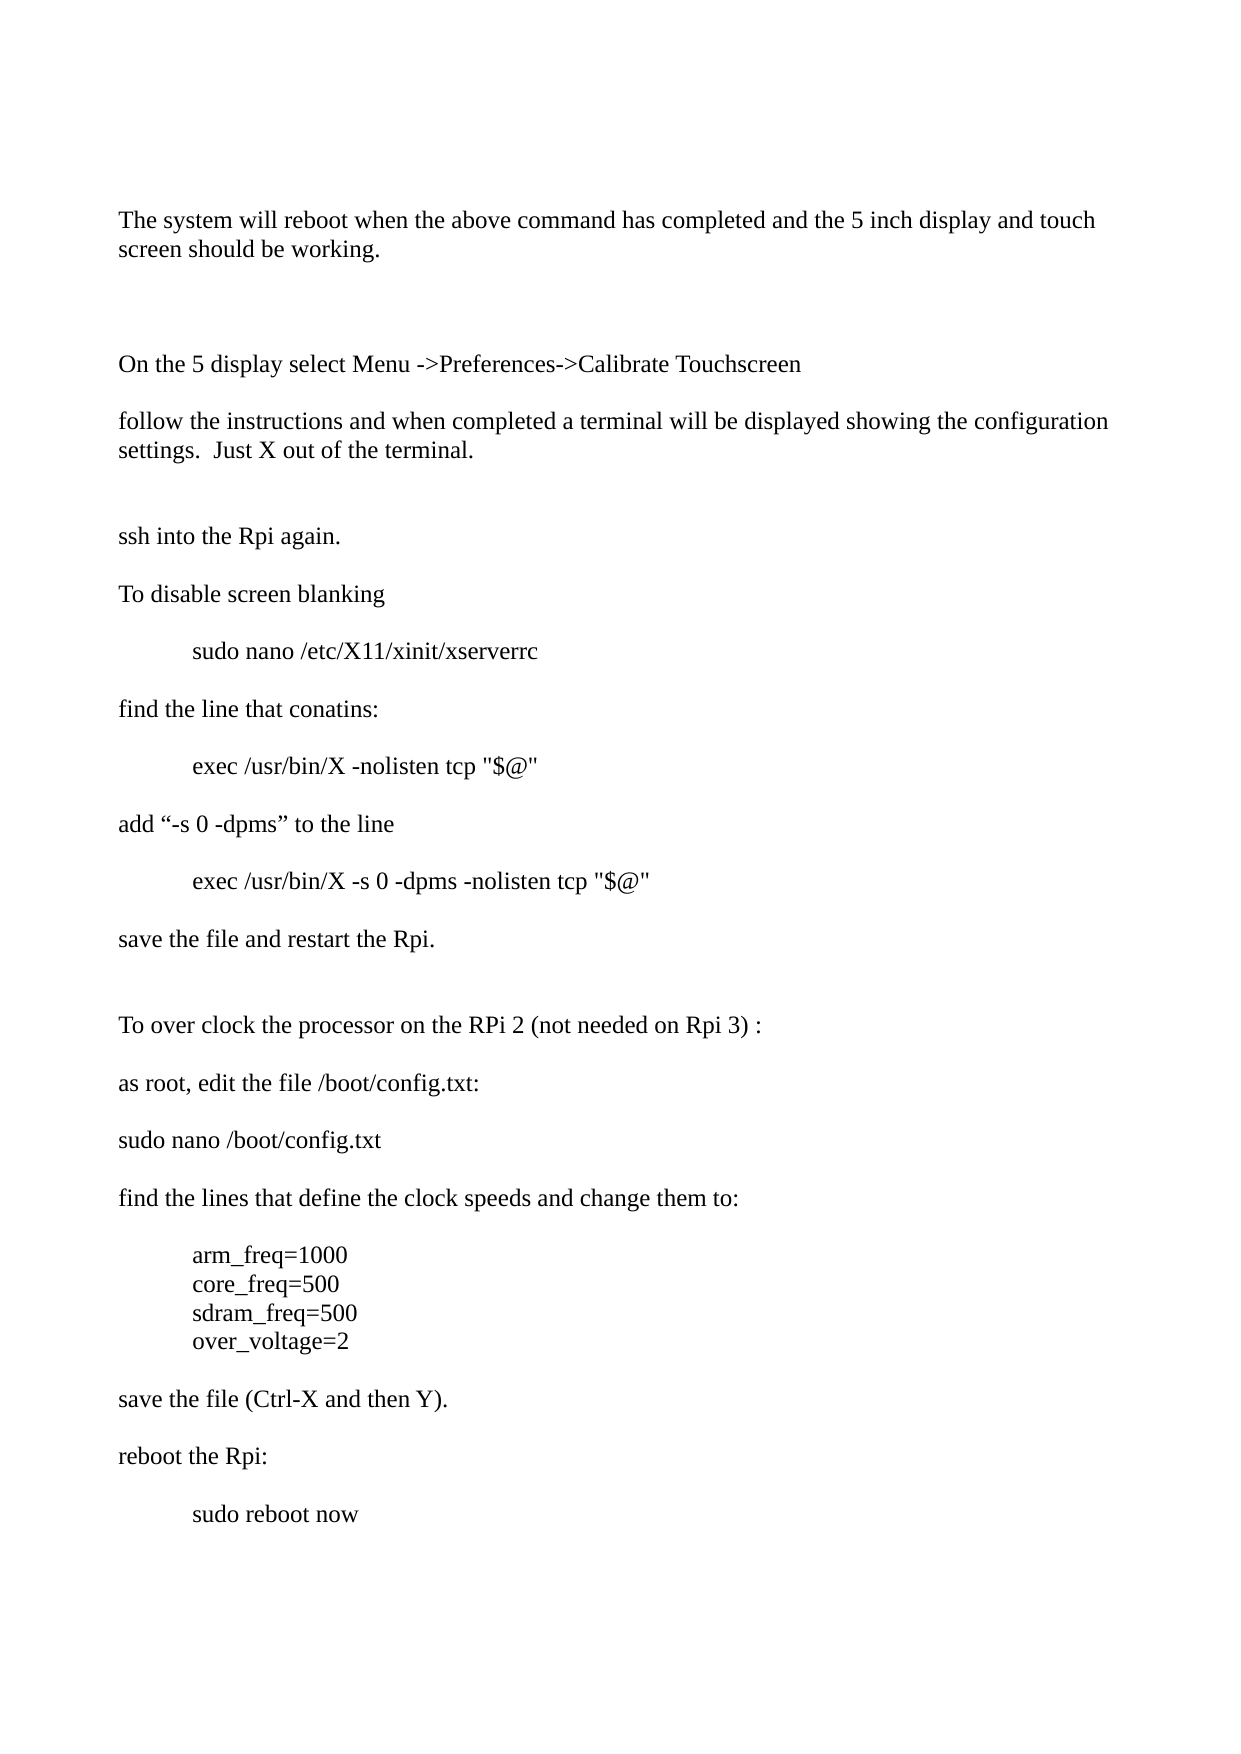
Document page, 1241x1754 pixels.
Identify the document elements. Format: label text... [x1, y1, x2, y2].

text sudo reboot now [192, 1499, 1122, 1528]
text save the file and restart the Rpi. [118, 924, 1122, 953]
text sdram_freq=500 [192, 1298, 1122, 1326]
text exec /usr/bin/X -s 0 -dpms -nolisten tcp "$@" [118, 866, 1122, 895]
text reboot the Rpi: [118, 1441, 1122, 1470]
text as root, edit the file /boot/config.txt: [118, 1068, 1122, 1096]
text ssh into the Rpi again. [118, 521, 1122, 550]
text The system will reboot when the above command has completed and the 5 inch display and touch screen should be working. [118, 205, 1122, 263]
text core_freq=500 [192, 1269, 1122, 1298]
text save the file (Ctrl-X and then Y). [118, 1384, 1122, 1413]
text exec /usr/bin/X -nolisten tcp "$@" [118, 751, 1122, 780]
text To disable screen blanking [118, 579, 1122, 608]
text sudo nano /etc/X11/xinit/xserverrc [118, 636, 1122, 665]
text On the 5 display select Menu ->Preferences->Calibrate Touchscreen [118, 349, 1122, 378]
text find the lines that define the clock speeds and change them to: [118, 1183, 1122, 1211]
text add “-s 0 -dpms” to the line [118, 809, 1122, 838]
text find the line that conatins: [118, 694, 1122, 723]
text over_voltage=2 [192, 1326, 1122, 1355]
text To over clock the processor on the RPi 2 (not needed on Rpi 3) : [118, 1010, 1122, 1039]
text arm_freq=1000 [192, 1240, 1122, 1269]
text sudo nano /boot/config.txt [118, 1125, 1122, 1154]
text follow the instructions and when completed a terminal will be displayed showing the configuration settings. Just X out of the terminal. [118, 406, 1122, 464]
